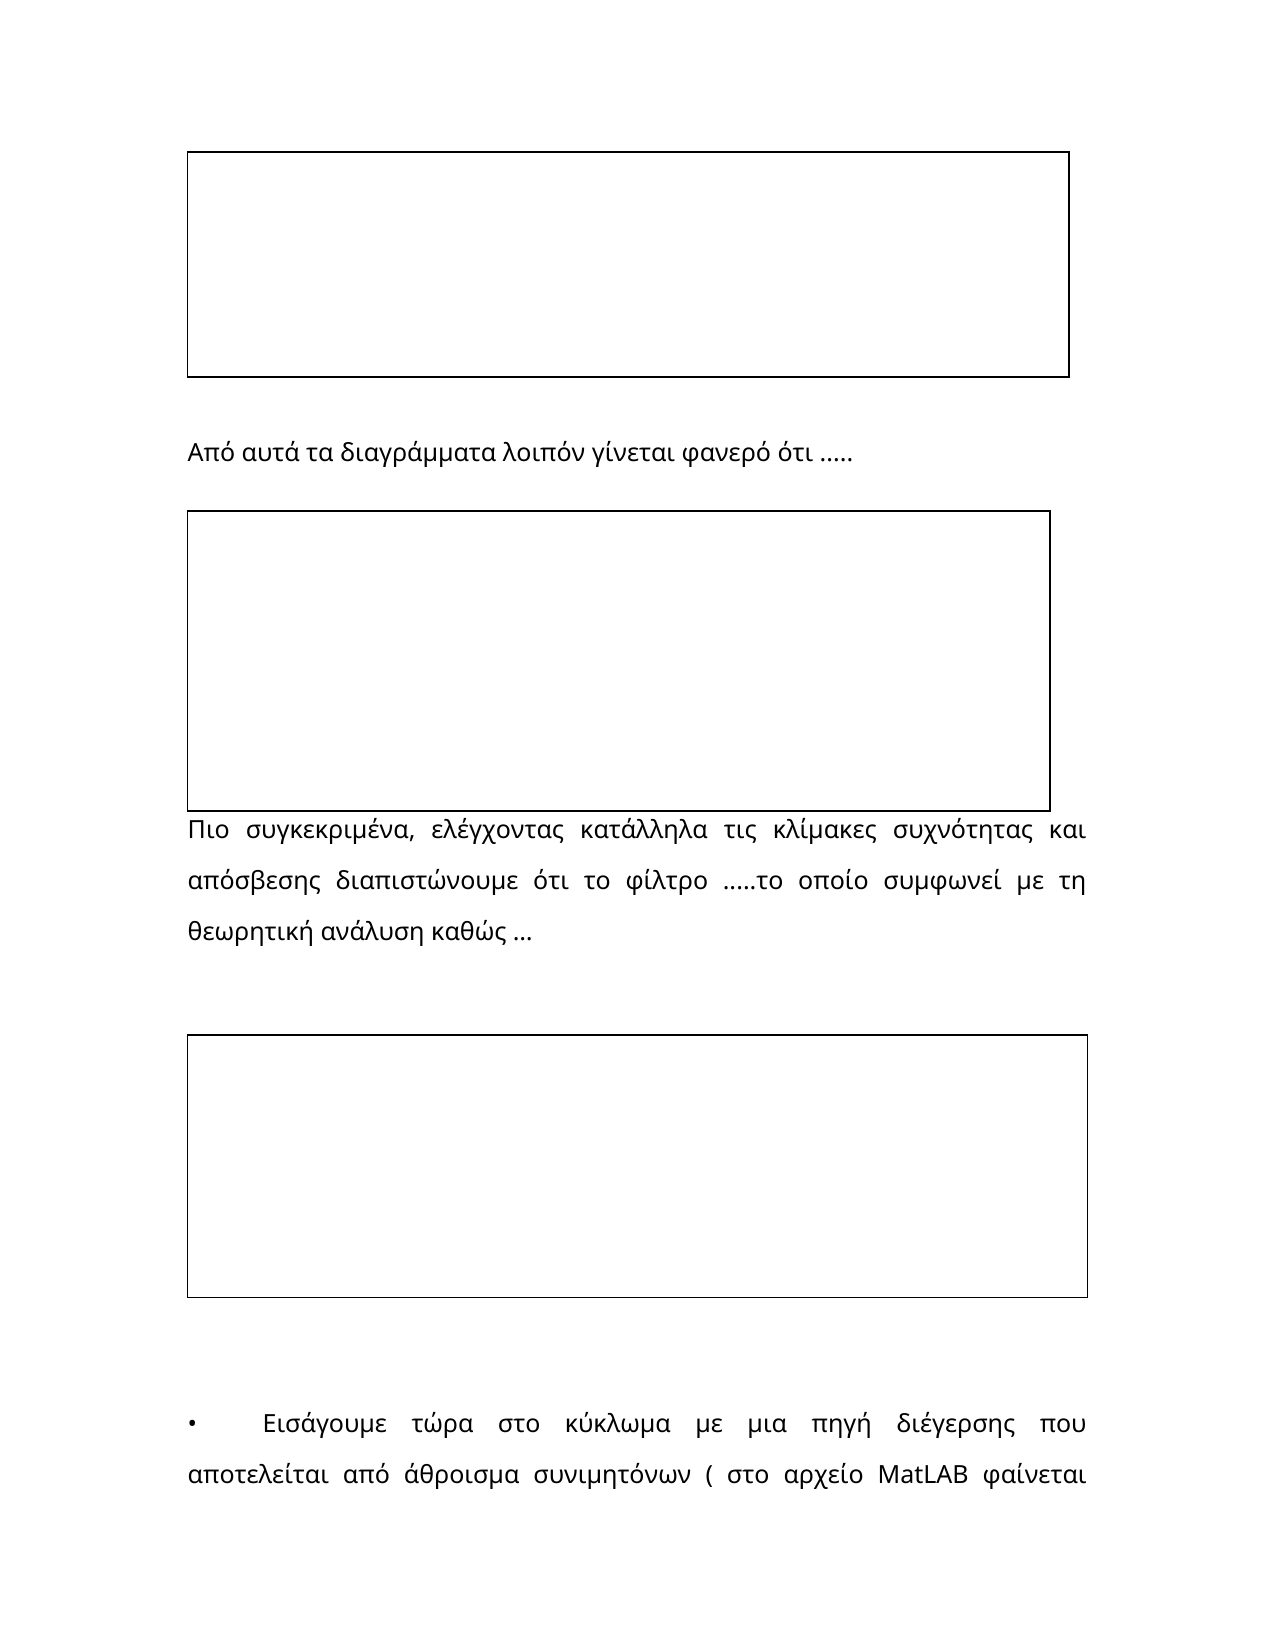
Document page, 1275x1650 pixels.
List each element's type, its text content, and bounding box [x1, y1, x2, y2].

text Από αυτά τα διαγράμματα λοιπόν γίνεται φανερό ότι ..... [187, 434, 1087, 469]
text Πιο συγκεκριμένα, ελέγχοντας κατάλληλα τις κλίμακες συχνότητας και απόσβεσης διαπιστώνουμε ότι το φίλτρο .....το οποίο συμφωνεί με τη θεωρητική ανάλυση καθώς … [187, 486, 1087, 948]
text • Εισάγουμε τώρα στο κύκλωμα με μια πηγή διέγερσης που αποτελείται από άθροισμα συνιμητόνων ( στο αρχείο MatLAB φαίνεται [187, 1406, 1087, 1491]
